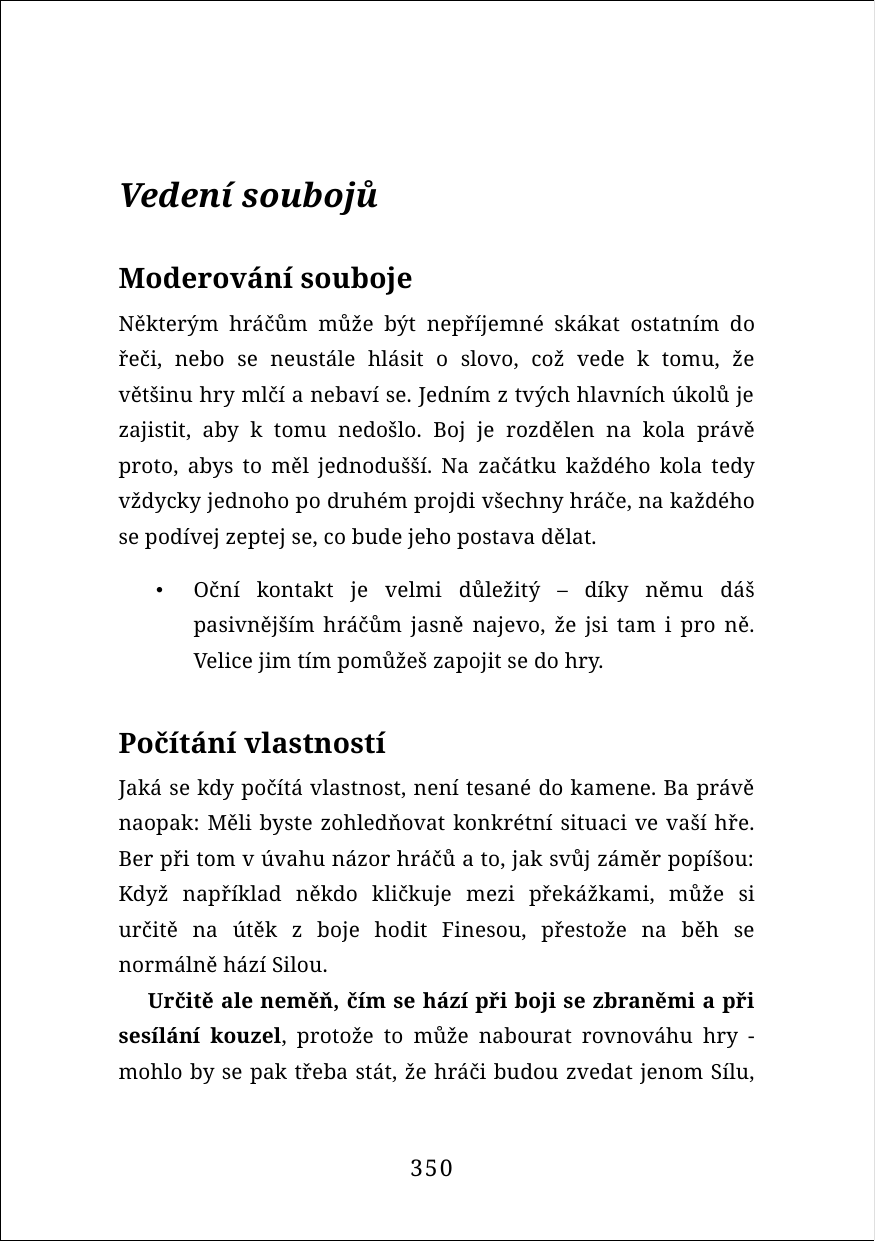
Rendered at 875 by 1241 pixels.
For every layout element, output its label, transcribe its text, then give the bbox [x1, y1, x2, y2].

text Některým hráčům může být nepříjemné skákat ostatním do řeči, nebo se neustále hlásit o slovo, což vede k tomu, že většinu hry mlčí a nebaví se. Jedním z tvých hlavních úkolů je zajistit, aby k tomu nedošlo. Boj je rozdělen na kola právě proto, abys to měl jednodušší. Na začátku každého kola tedy vždycky jednoho po druhém projdi všechny hráče, na každého se podívej zeptej se, co bude jeho postava dělat. [118, 309, 756, 550]
subtitle Moderování souboje [118, 258, 756, 297]
list Oční kontakt je velmi důležitý – díky němu dáš pasivnějším hráčům jasně najevo, že jsi tam i pro ně. Velice jim tím pomůžeš zapojit se do hry. [156, 575, 756, 674]
text Jaká se kdy počítá vlastnost, není tesané do kamene. Ba právě naopak: Měli byste zohledňovat konkrétní situaci ve vaší hře. Ber při tom v úvahu názor hráčů a to, jak svůj záměr popíšou: Když například někdo kličkuje mezi překážkami, může si určitě na útěk z boje hodit Finesou, přestože na běh se normálně hází Silou. Určitě ale neměň, čím se hází při boji se zbraněmi a při sesílání kouzel, protože to může nabourat rovnováhu hry - mohlo by se pak třeba stát, že hráči budou zvedat jenom Sílu, [118, 773, 756, 1086]
subtitle Vedení soubojů [118, 172, 756, 217]
subtitle Počítání vlastností [118, 723, 756, 761]
